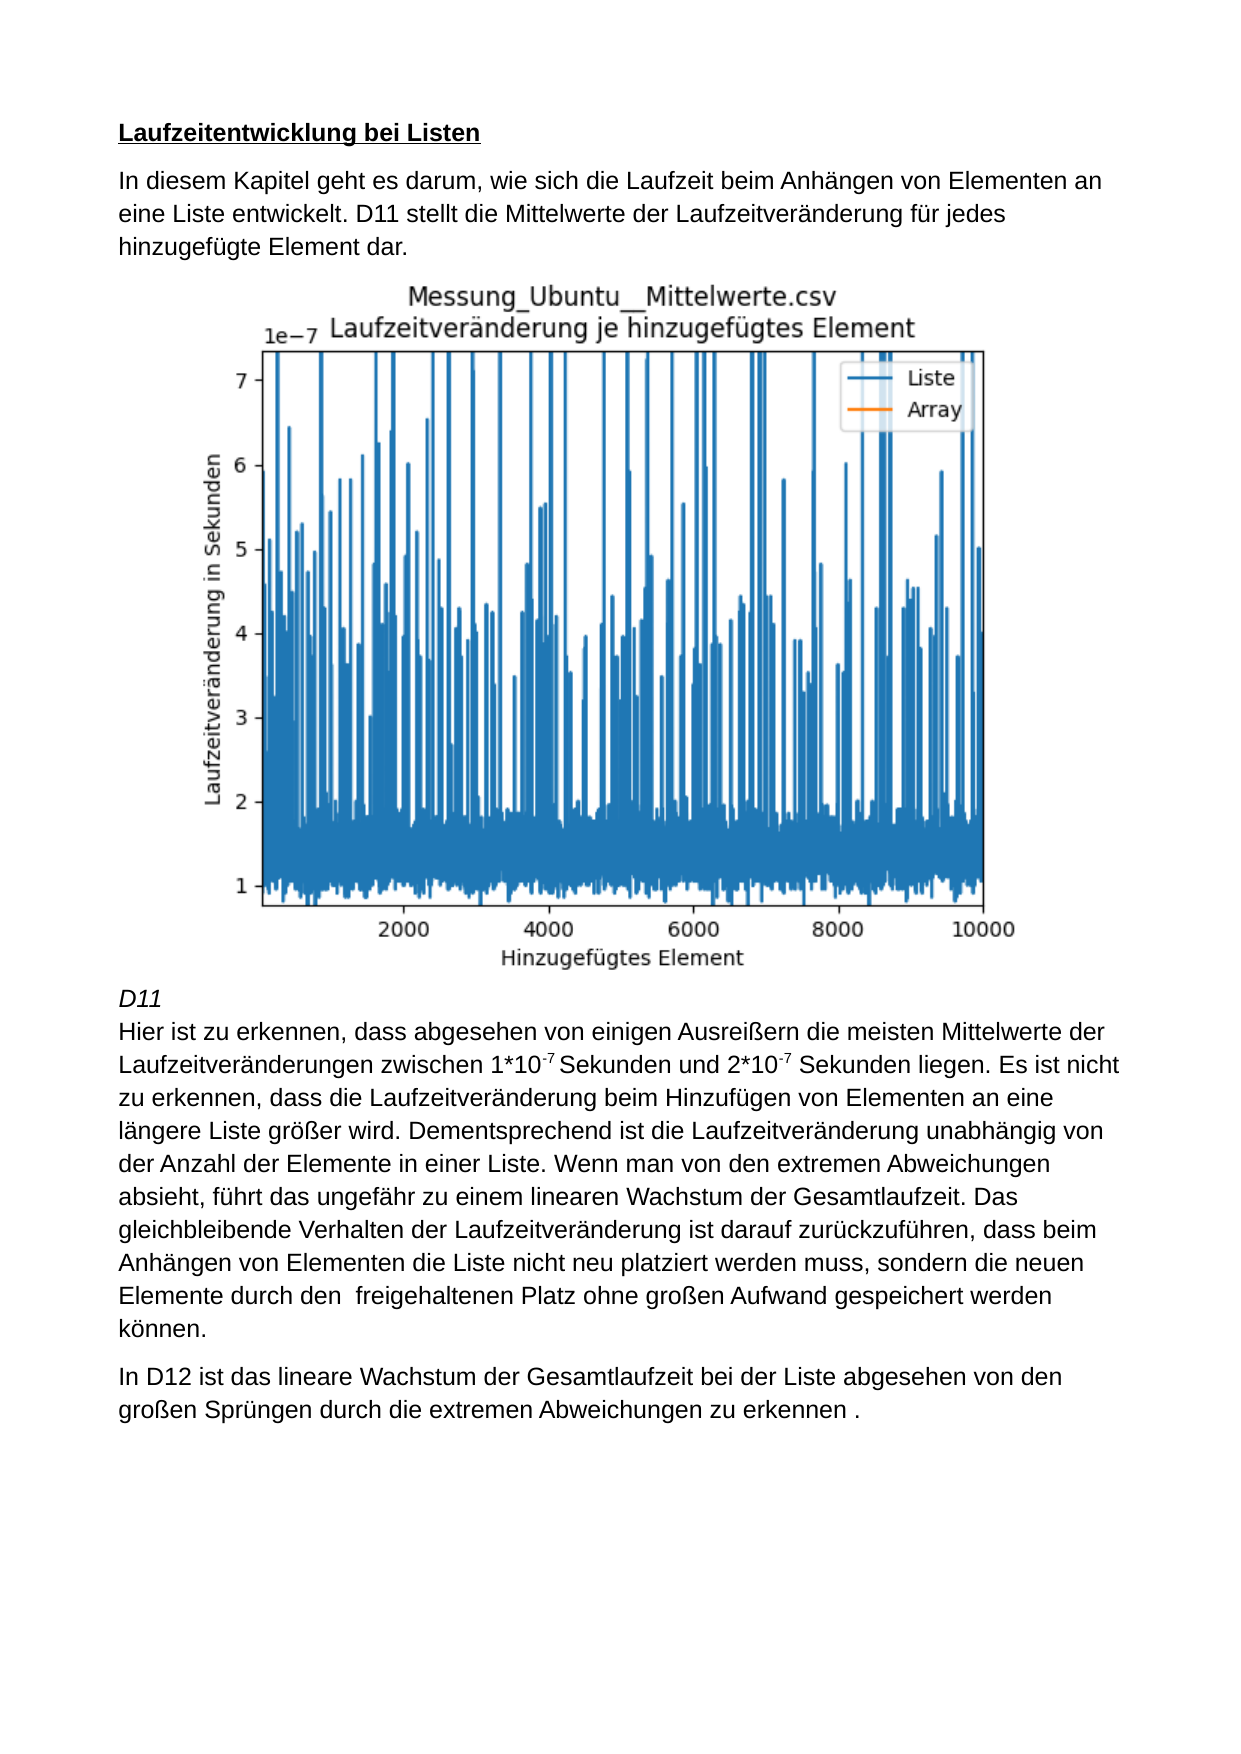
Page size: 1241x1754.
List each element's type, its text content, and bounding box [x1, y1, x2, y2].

text Hier ist zu erkennen, dass abgesehen von einigen Ausreißern die meisten Mittelwerte der Laufzeitveränderungen zwischen 1*10-7 Sekunden und 2*10-7 Sekunden liegen. Es ist nicht zu erkennen, dass die Laufzeitveränderung beim Hinzufügen von Elementen an eine längere Liste größer wird. Dementsprechend ist die Laufzeitveränderung unabhängig von der Anzahl der Elemente in einer Liste. Wenn man von den extremen Abweichungen absieht, führt das ungefähr zu einem linearen Wachstum der Gesamtlaufzeit. Das gleichbleibende Verhalten der Laufzeitveränderung ist darauf zurückzuführen, dass beim Anhängen von Elementen die Liste nicht neu platziert werden muss, sondern die neuen Elemente durch den freigehaltenen Platz ohne großen Aufwand gespeichert werden können. [118, 985, 1122, 1343]
picture [118, 264, 1079, 985]
text Laufzeitentwicklung bei Listen [118, 118, 1122, 147]
text D11 [118, 985, 1078, 1013]
text In diesem Kapitel geht es darum, wie sich die Laufzeit beim Anhängen von Elementen an eine Liste entwickelt. D11 stellt die Mittelwerte der Laufzeitveränderung für jedes hinzugefügte Element dar. [118, 166, 1122, 261]
text In D12 ist das lineare Wachstum der Gesamtlaufzeit bei der Liste abgesehen von den großen Sprüngen durch die extremen Abweichungen zu erkennen . [118, 1362, 1122, 1424]
